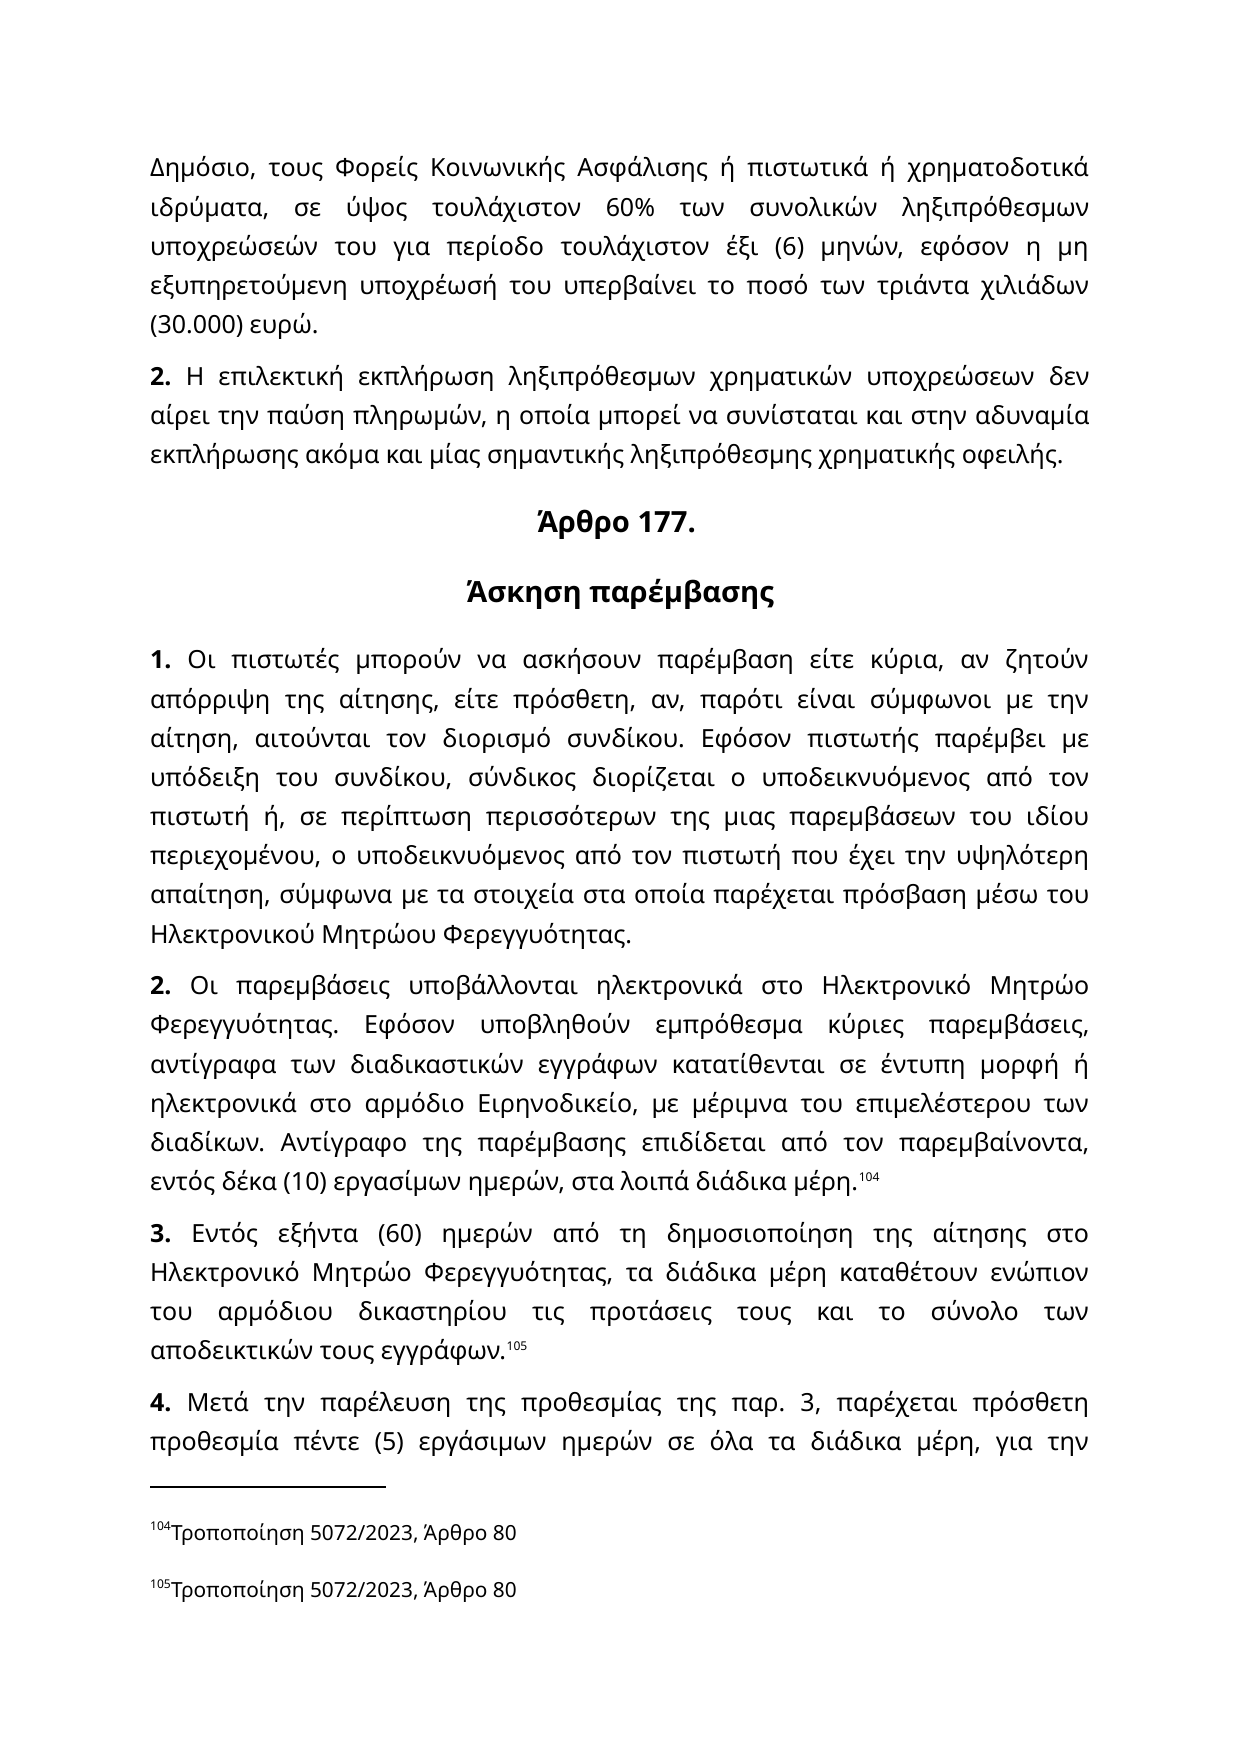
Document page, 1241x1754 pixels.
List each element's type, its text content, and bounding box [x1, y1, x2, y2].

text 4. Μετά την παρέλευση της προθεσμίας της παρ. 3, παρέχεται πρόσθετη προθεσμία πέντε (5) εργάσιμων ημερών σε όλα τα διάδικα μέρη, για την [150, 1384, 1090, 1458]
text 2. Οι παρεμβάσεις υποβάλλονται ηλεκτρονικά στο Ηλεκτρονικό Μητρώο Φερεγγυότητας. Εφόσον υποβληθούν εμπρόθεσμα κύριες παρεμβάσεις, αντίγραφα των διαδικαστικών εγγράφων κατατίθενται σε έντυπη μορφή ή ηλεκτρονικά στο αρμόδιο Ειρηνοδικείο, με μέριμνα του επιμελέστερου των διαδίκων. Αντίγραφο της παρέμβασης επιδίδεται από τον παρεμβαίνοντα, εντός δέκα (10) εργασίμων ημερών, στα λοιπά διάδικα μέρη. [150, 968, 1090, 1198]
text 1. Οι πιστωτές μπορούν να ασκήσουν παρέμβαση είτε κύρια, αν ζητούν απόρριψη της αίτησης, είτε πρόσθετη, αν, παρότι είναι σύμφωνοι με την αίτηση, αιτούνται τον διορισμό συνδίκου. Εφόσον πιστωτής παρέμβει με υπόδειξη του συνδίκου, σύνδικος διορίζεται ο υποδεικνυόμενος από τον πιστωτή ή, σε περίπτωση περισσότερων της μιας παρεμβάσεων του ιδίου περιεχομένου, ο υποδεικνυόμενος από τον πιστωτή που έχει την υψηλότερη απαίτηση, σύμφωνα με τα στοιχεία στα οποία παρέχεται πρόσβαση μέσω του Ηλεκτρονικού Μητρώου Φερεγγυότητας. [150, 642, 1090, 950]
text 2. Η επιλεκτική εκπλήρωση ληξιπρόθεσμων χρηματικών υποχρεώσεων δεν αίρει την παύση πληρωμών, η οποία μπορεί να συνίσταται και στην αδυναμία εκπλήρωσης ακόμα και μίας σημαντικής ληξιπρόθεσμης χρηματικής οφειλής. [150, 358, 1090, 471]
text 3. Εντός εξήντα (60) ημερών από τη δημοσιοποίηση της αίτησης στο Ηλεκτρονικό Μητρώο Φερεγγυότητας, τα διάδικα μέρη καταθέτουν ενώπιον του αρμόδιου δικαστηρίου τις προτάσεις τους και το σύνολο των αποδεικτικών τους εγγράφων. [150, 1215, 1090, 1367]
text Τροποποίηση 5072/2023, Άρθρο 80 [150, 1518, 1090, 1546]
subtitle Άσκηση παρέμβασης [150, 571, 1090, 611]
text Τροποποίηση 5072/2023, Άρθρο 80 [150, 1576, 1090, 1604]
text Δημόσιο, τους Φορείς Κοινωνικής Ασφάλισης ή πιστωτικά ή χρηματοδοτικά ιδρύματα, σε ύψος τουλάχιστον 60% των συνολικών ληξιπρόθεσμων υποχρεώσεών του για περίοδο τουλάχιστον έξι (6) μηνών, εφόσον η μη εξυπηρετούμενη υποχρέωσή του υπερβαίνει το ποσό των τριάντα χιλιάδων (30.000) ευρώ. [150, 150, 1090, 341]
subtitle Άρθρο 177. [150, 501, 1090, 541]
